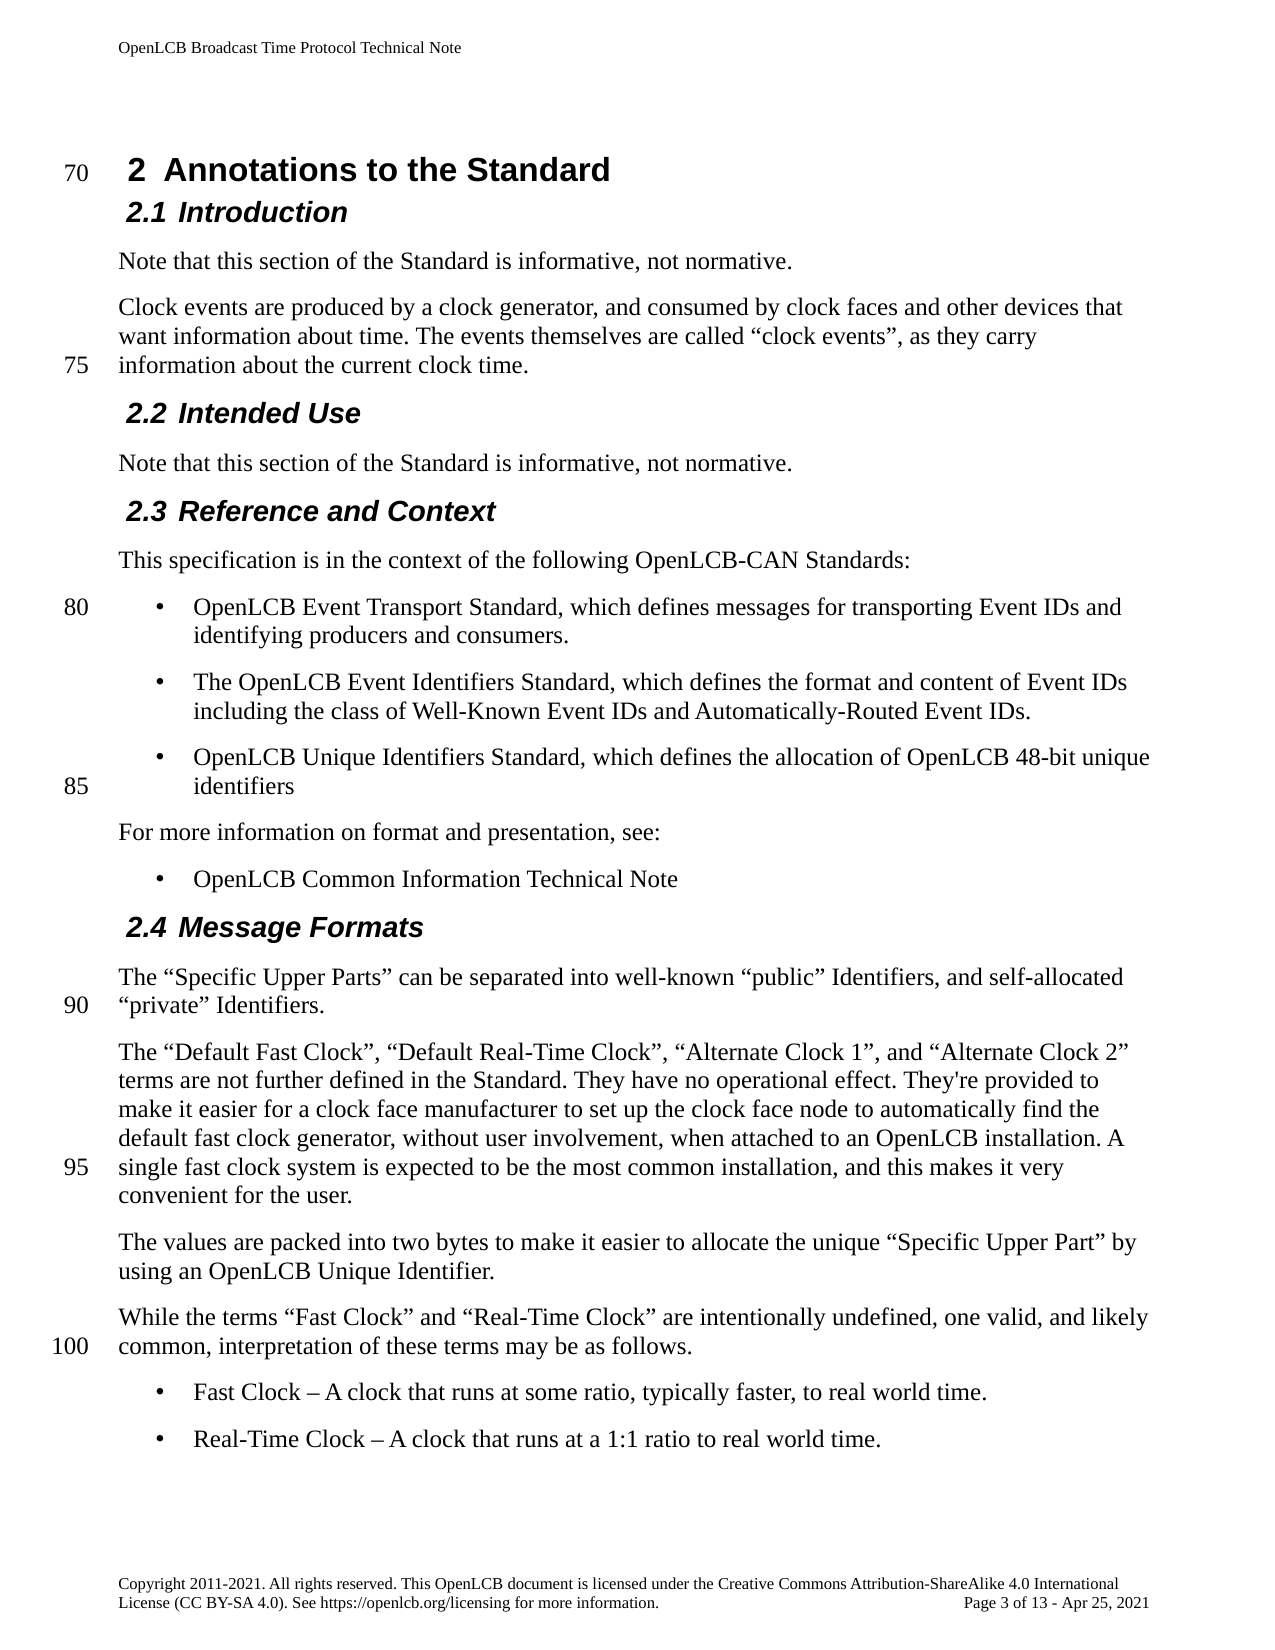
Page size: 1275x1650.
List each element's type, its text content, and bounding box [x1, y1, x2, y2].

list Fast Clock – A clock that runs at some ratio, typically faster, to real world time. [156, 1377, 1157, 1406]
text Note that this section of the Standard is informative, not normative. [118, 448, 1157, 476]
list OpenLCB Common Information Technical Note [156, 864, 1157, 893]
text For more information on format and presentation, see: [118, 817, 1157, 846]
list The OpenLCB Event Identifiers Standard, which defines the format and content of Event IDs including the class of Well-Known Event IDs and Automatically-Routed Event IDs. [156, 667, 1157, 724]
text This specification is in the context of the following OpenLCB-CAN Standards: [118, 545, 1157, 574]
subtitle Reference and Context [118, 494, 1157, 528]
subtitle Intended Use [118, 396, 1157, 430]
subtitle Message Formats [118, 910, 1157, 944]
list Real-Time Clock – A clock that runs at a 1:1 ratio to real world time. [156, 1424, 1157, 1453]
text The values are packed into two bytes to make it easier to allocate the unique “Specific Upper Part” by using an OpenLCB Unique Identifier. [118, 1227, 1157, 1284]
text Clock events are produced by a clock generator, and consumed by clock faces and other devices that want information about time. The events themselves are called “clock events”, as they carry information about the current clock time. [118, 292, 1157, 379]
subtitle Annotations to the Standard [118, 150, 1157, 188]
text The “Specific Upper Parts” can be separated into well-known “public” Identifiers, and self-allocated “private” Identifiers. [118, 962, 1157, 1019]
list OpenLCB Event Transport Standard, which defines messages for transporting Event IDs and identifying producers and consumers. [156, 592, 1157, 649]
text While the terms “Fast Clock” and “Real-Time Clock” are intentionally undefined, one valid, and likely common, interpretation of these terms may be as follows. [118, 1302, 1157, 1360]
subtitle Introduction [118, 195, 1157, 228]
text Note that this section of the Standard is informative, not normative. [118, 246, 1157, 275]
text The “Default Fast Clock”, “Default Real-Time Clock”, “Alternate Clock 1”, and “Alternate Clock 2” terms are not further defined in the Standard. They have no operational effect. They're provided to make it easier for a clock face manufacturer to set up the clock face node to automatically find the default fast clock generator, without user involvement, when attached to an OpenLCB installation. A single fast clock system is expected to be the most common installation, and this makes it very convenient for the user. [118, 1037, 1157, 1209]
list OpenLCB Unique Identifiers Standard, which defines the allocation of OpenLCB 48-bit unique identifiers [156, 742, 1157, 800]
